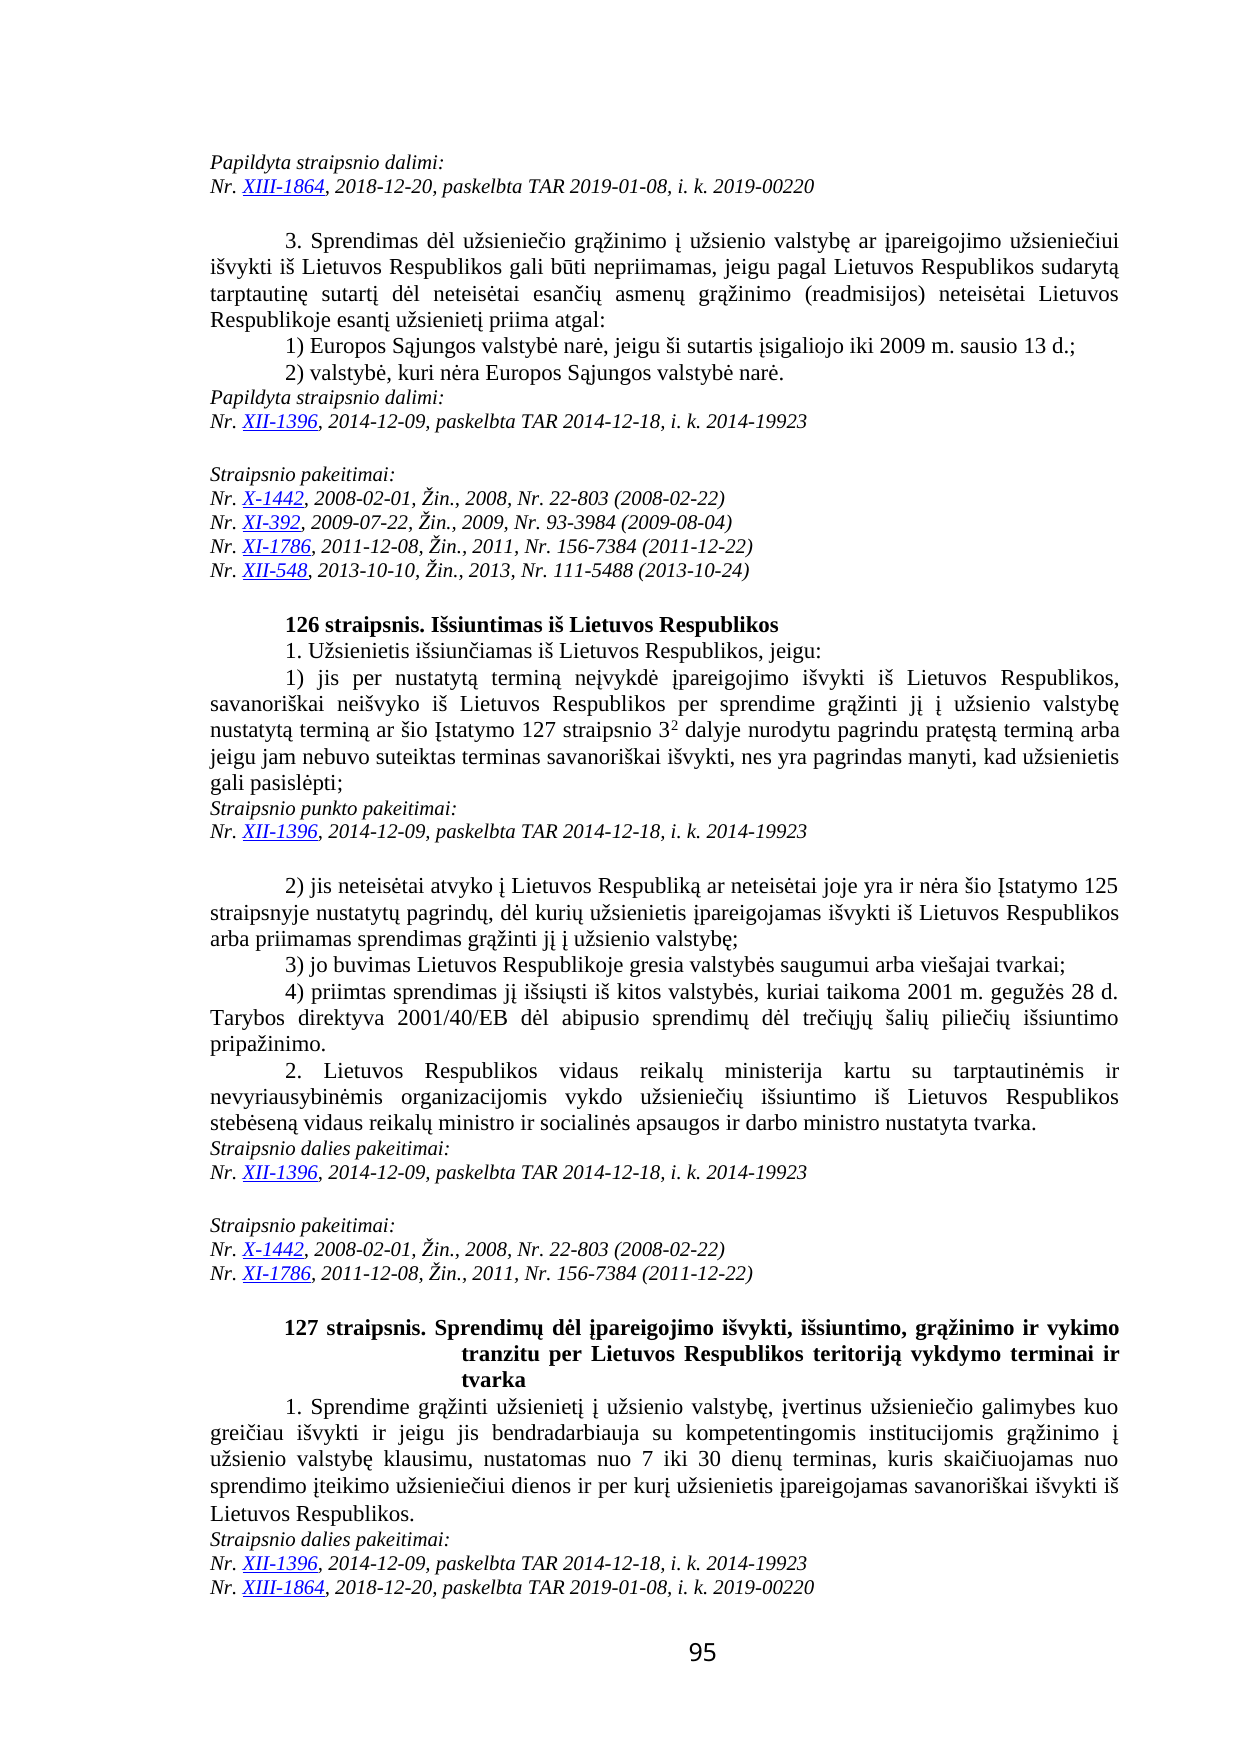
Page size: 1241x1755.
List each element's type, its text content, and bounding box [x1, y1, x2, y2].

text 1. Užsienietis išsiunčiamas iš Lietuvos Respublikos, jeigu: [210, 637, 1120, 664]
text 3. Sprendimas dėl užsieniečio grąžinimo į užsienio valstybę ar įpareigojimo užsieniečiui išvykti iš Lietuvos Respublikos gali būti nepriimamas, jeigu pagal Lietuvos Respublikos sudarytą tarptautinę sutartį dėl neteisėtai esančių asmenų grąžinimo (readmisijos) neteisėtai Lietuvos Respublikoje esantį užsienietį priima atgal: [210, 227, 1120, 332]
text Nr. XII-548, 2013-10-10, Žin., 2013, Nr. 111-5488 (2013-10-24) [210, 558, 1120, 582]
text Nr. XII-1396, 2014-12-09, paskelbta TAR 2014-12-18, i. k. 2014-19923 [210, 409, 1120, 433]
text 2) valstybė, kuri nėra Europos Sąjungos valstybė narė. [210, 359, 1120, 385]
text Nr. X-1442, 2008-02-01, Žin., 2008, Nr. 22-803 (2008-02-22) [210, 486, 1120, 510]
text Straipsnio dalies pakeitimai: [210, 1527, 1120, 1551]
text Papildyta straipsnio dalimi: [210, 385, 1120, 409]
text Straipsnio dalies pakeitimai: [210, 1136, 1120, 1160]
text Nr. XIII-1864, 2018-12-20, paskelbta TAR 2019-01-08, i. k. 2019-00220 [210, 174, 1120, 198]
text 4) priimtas sprendimas jį išsiųsti iš kitos valstybės, kuriai taikoma 2001 m. gegužės 28 d. Tarybos direktyva 2001/40/EB dėl abipusio sprendimų dėl trečiųjų šalių piliečių išsiuntimo pripažinimo. [210, 978, 1120, 1057]
text 2. Lietuvos Respublikos vidaus reikalų ministerija kartu su tarptautinėmis ir nevyriausybinėmis organizacijomis vykdo užsieniečių išsiuntimo iš Lietuvos Respublikos stebėseną vidaus reikalų ministro ir socialinės apsaugos ir darbo ministro nustatyta tvarka. [210, 1057, 1120, 1136]
text Nr. XI-1786, 2011-12-08, Žin., 2011, Nr. 156-7384 (2011-12-22) [210, 1261, 1120, 1285]
text Nr. XII-1396, 2014-12-09, paskelbta TAR 2014-12-18, i. k. 2014-19923 [210, 819, 1120, 843]
text 1. Sprendime grąžinti užsienietį į užsienio valstybę, įvertinus užsieniečio galimybes kuo greičiau išvykti ir jeigu jis bendradarbiauja su kompetentingomis institucijomis grąžinimo į užsienio valstybę klausimu, nustatomas nuo 7 iki 30 dienų terminas, kuris skaičiuojamas nuo sprendimo įteikimo užsieniečiui dienos ir per kurį užsienietis įpareigojamas savanoriškai išvykti iš Lietuvos Respublikos. [210, 1393, 1120, 1527]
text Straipsnio pakeitimai: [210, 1213, 1120, 1237]
text 2) jis neteisėtai atvyko į Lietuvos Respubliką ar neteisėtai joje yra ir nėra šio Įstatymo 125 straipsnyje nustatytų pagrindų, dėl kurių užsienietis įpareigojamas išvykti iš Lietuvos Respublikos arba priimamas sprendimas grąžinti jį į užsienio valstybę; [210, 872, 1120, 951]
text Nr. X-1442, 2008-02-01, Žin., 2008, Nr. 22-803 (2008-02-22) [210, 1237, 1120, 1261]
text 3) jo buvimas Lietuvos Respublikoje gresia valstybės saugumui arba viešajai tvarkai; [210, 951, 1120, 978]
text Straipsnio pakeitimai: [210, 462, 1120, 486]
text Nr. XI-1786, 2011-12-08, Žin., 2011, Nr. 156-7384 (2011-12-22) [210, 534, 1120, 558]
text Straipsnio punkto pakeitimai: [210, 795, 1120, 819]
text 1) Europos Sąjungos valstybė narė, jeigu ši sutartis įsigaliojo iki 2009 m. sausio 13 d.; [210, 332, 1120, 359]
text Nr. XII-1396, 2014-12-09, paskelbta TAR 2014-12-18, i. k. 2014-19923 [210, 1160, 1120, 1184]
text 127 straipsnis. Sprendimų dėl įpareigojimo išvykti, išsiuntimo, grąžinimo ir vykimo tranzitu per Lietuvos Respublikos teritoriją vykdymo terminai ir tvarka [284, 1314, 1120, 1393]
text Nr. XI-392, 2009-07-22, Žin., 2009, Nr. 93-3984 (2009-08-04) [210, 510, 1120, 534]
text Papildyta straipsnio dalimi: [210, 150, 1120, 174]
text Nr. XII-1396, 2014-12-09, paskelbta TAR 2014-12-18, i. k. 2014-19923 [210, 1551, 1120, 1575]
text Nr. XIII-1864, 2018-12-20, paskelbta TAR 2019-01-08, i. k. 2019-00220 [210, 1575, 1120, 1599]
text 126 straipsnis. Išsiuntimas iš Lietuvos Respublikos [210, 611, 1120, 637]
text 1) jis per nustatytą terminą neįvykdė įpareigojimo išvykti iš Lietuvos Respublikos, savanoriškai neišvyko iš Lietuvos Respublikos per sprendime grąžinti jį į užsienio valstybę nustatytą terminą ar šio Įstatymo 127 straipsnio 32 dalyje nurodytu pagrindu pratęstą terminą arba jeigu jam nebuvo suteiktas terminas savanoriškai išvykti, nes yra pagrindas manyti, kad užsienietis gali pasislėpti; [210, 664, 1120, 795]
